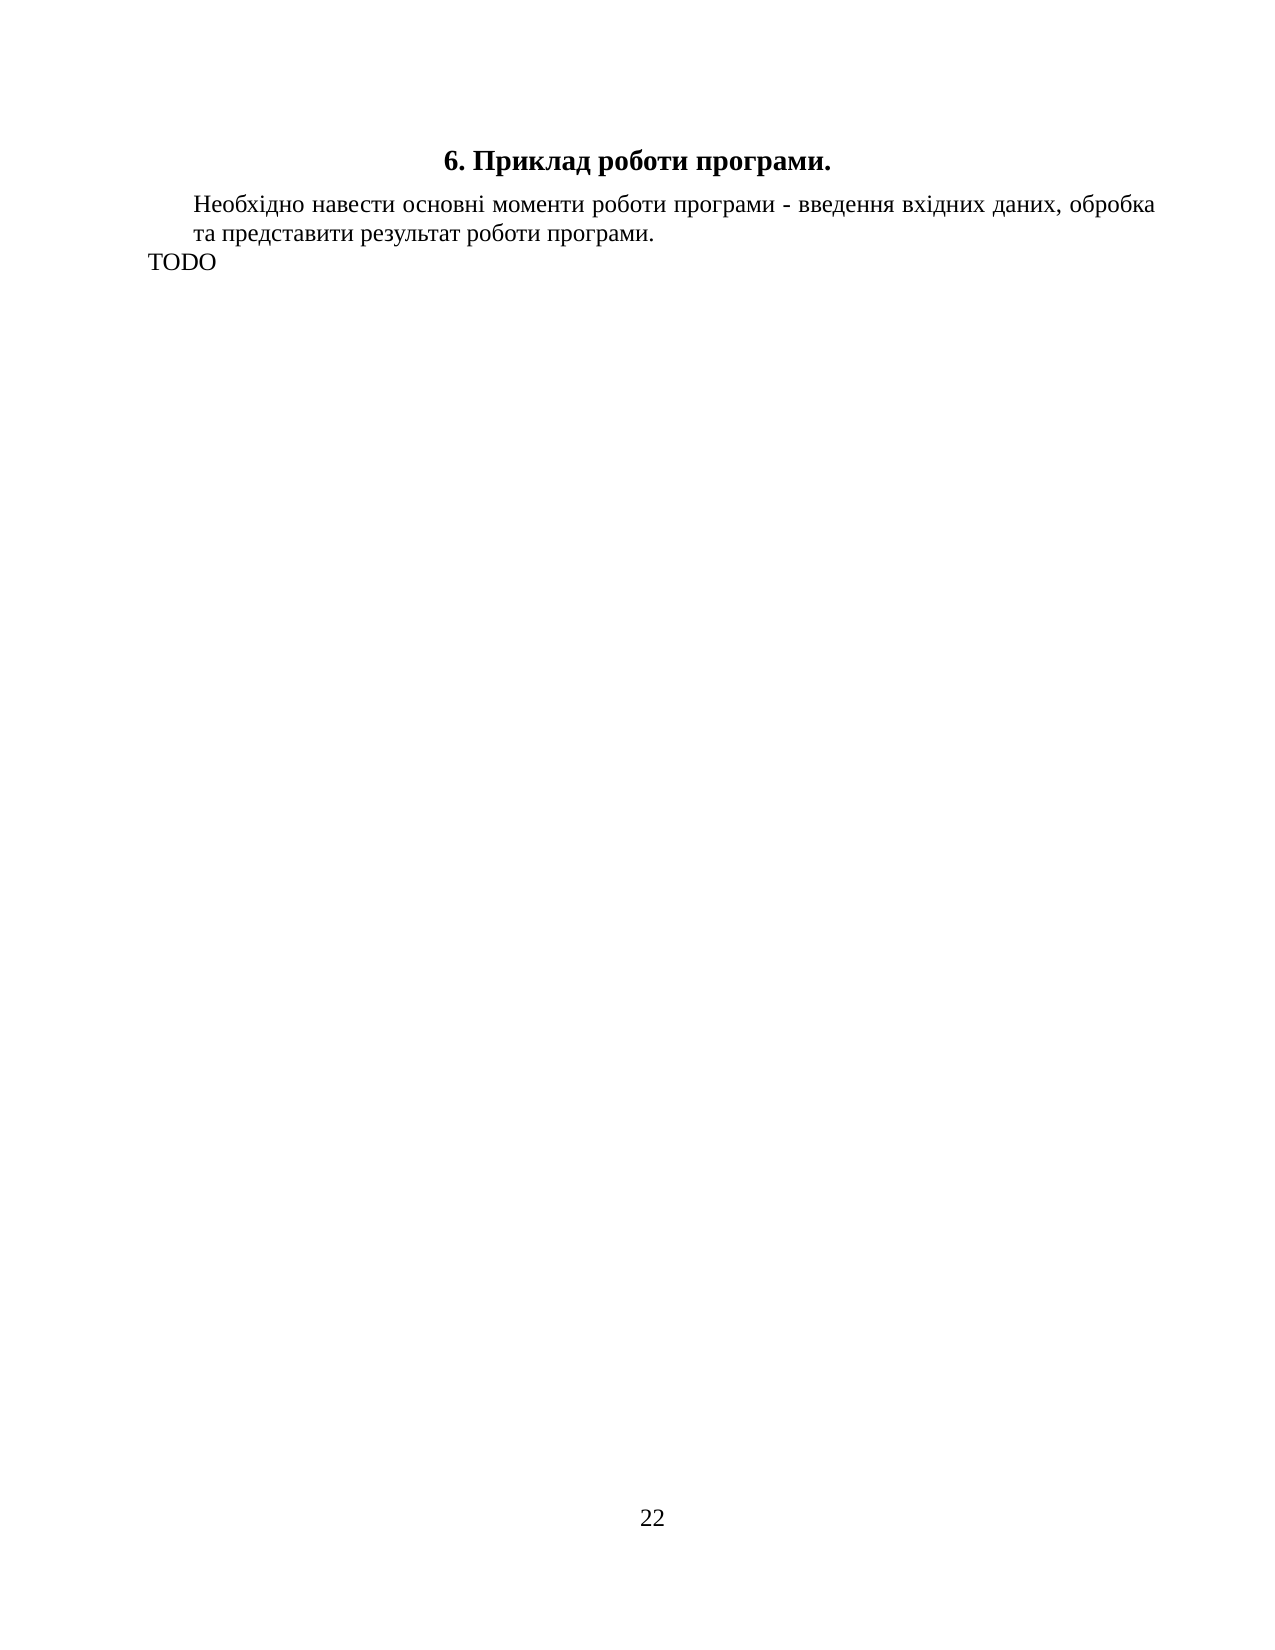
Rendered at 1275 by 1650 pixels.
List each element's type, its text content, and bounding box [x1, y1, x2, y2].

subtitle Приклад роботи програми. [118, 143, 1157, 177]
list Необхідно навести основні моменти роботи програми - введення вхідних даних, обробка та представити результат роботи програми. [156, 189, 1157, 247]
text TODO [118, 247, 1157, 275]
